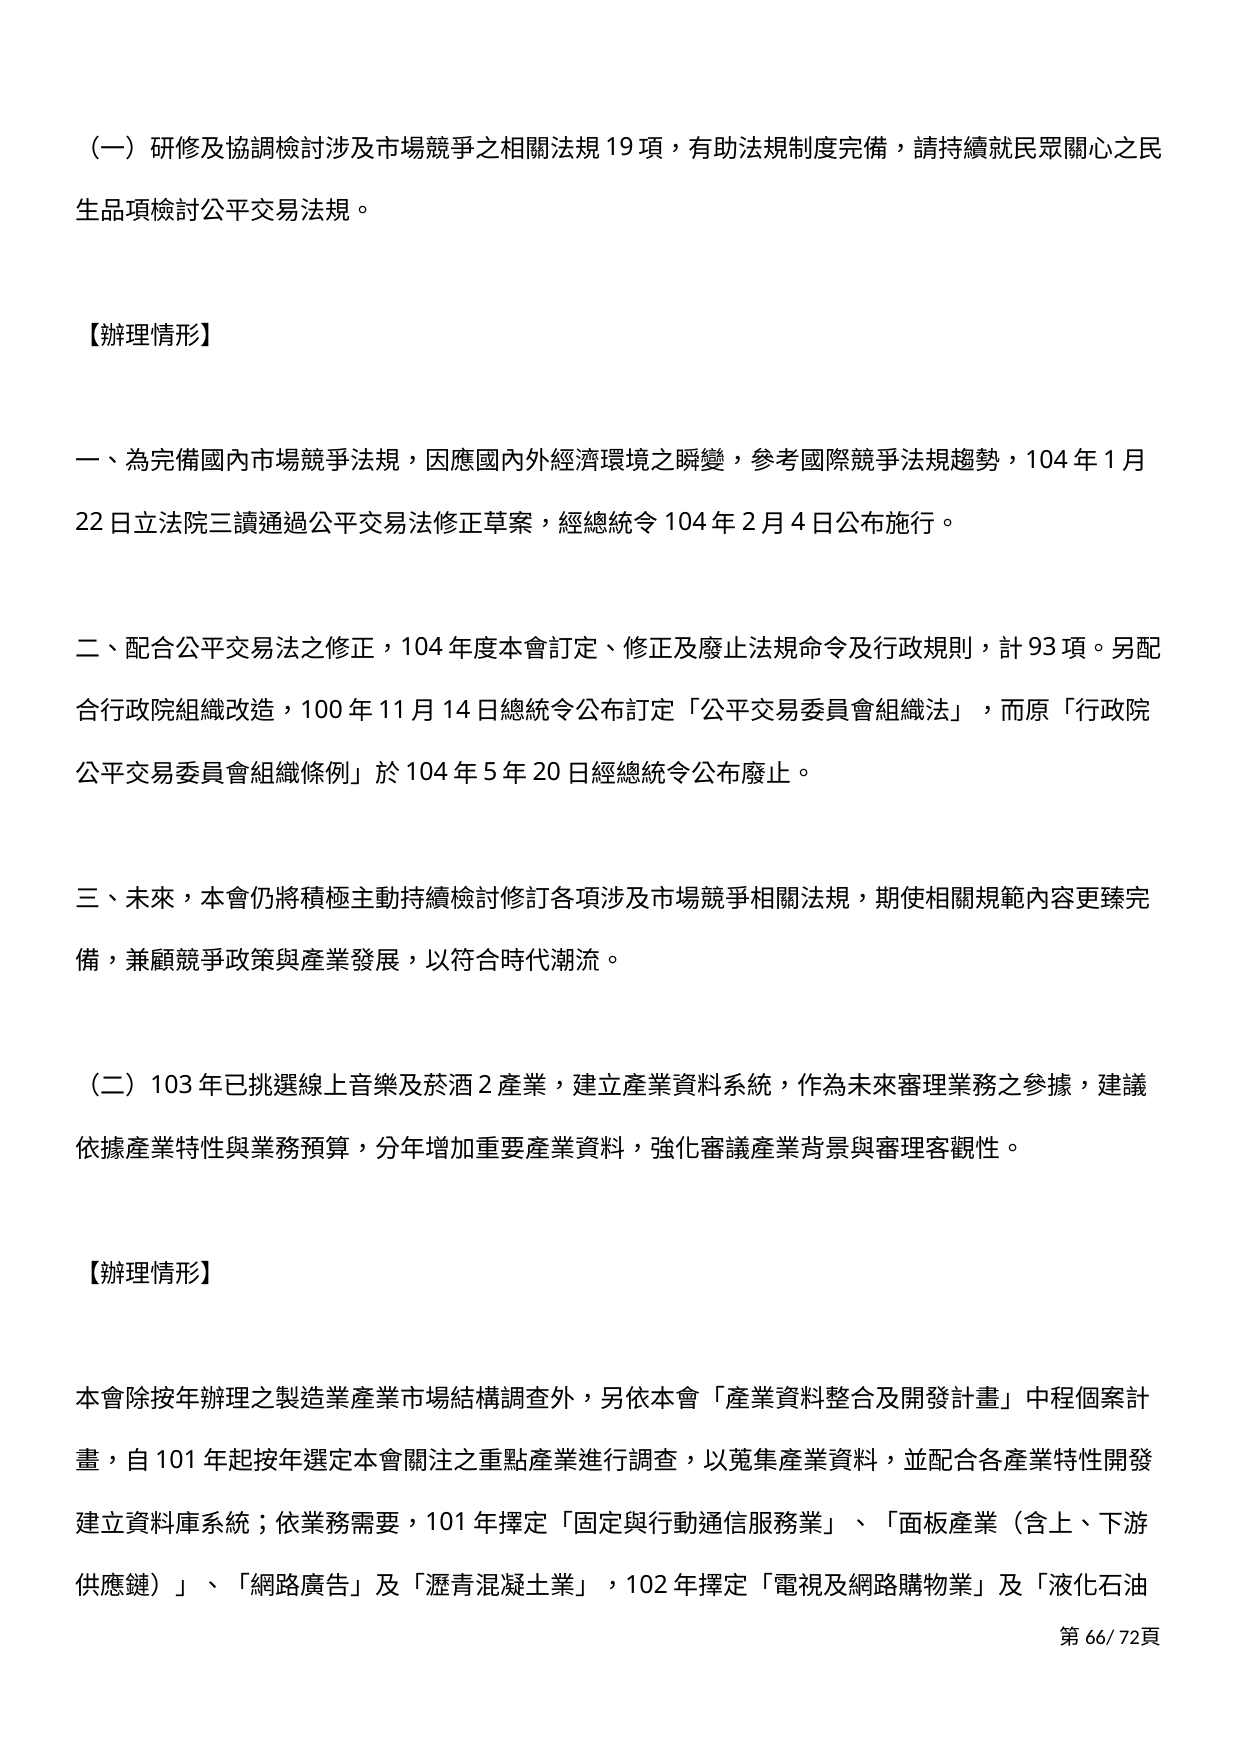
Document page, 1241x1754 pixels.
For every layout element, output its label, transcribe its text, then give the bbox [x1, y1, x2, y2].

text 三、未來，本會仍將積極主動持續檢討修訂各項涉及市場競爭相關法規，期使相關規範內容更臻完備，兼顧競爭政策與產業發展，以符合時代潮流。 [75, 854, 1165, 979]
text 【辦理情形】 [75, 292, 1165, 354]
text 本會除按年辦理之製造業產業市場結構調查外，另依本會「產業資料整合及開發計畫」中程個案計畫，自101年起按年選定本會關注之重點產業進行調查，以蒐集產業資料，並配合各產業特性開發建立資料庫系統；依業務需要，101年擇定「固定與行動通信服務業」、「面板產業（含上、下游供應鏈）」、「網路廣告」及「瀝青混凝土業」，102年擇定「電視及網路購物業」及「液化石油 [75, 1354, 1165, 1604]
text （二）103年已挑選線上音樂及菸酒2產業，建立產業資料系統，作為未來審理業務之參據，建議依據產業特性與業務預算，分年增加重要產業資料，強化審議產業背景與審理客觀性。 [75, 1042, 1165, 1167]
text 一、為完備國內市場競爭法規，因應國內外經濟環境之瞬變，參考國際競爭法規趨勢，104年1月22日立法院三讀通過公平交易法修正草案，經總統令104年2月4日公布施行。 [75, 417, 1165, 542]
text （一）研修及協調檢討涉及市場競爭之相關法規19項，有助法規制度完備，請持續就民眾關心之民生品項檢討公平交易法規。 [75, 104, 1165, 229]
text 二、配合公平交易法之修正，104年度本會訂定、修正及廢止法規命令及行政規則，計93項。另配合行政院組織改造，100年11月14日總統令公布訂定「公平交易委員會組織法」，而原「行政院公平交易委員會組織條例」於104年5年20日經總統令公布廢止。 [75, 604, 1165, 792]
text 【辦理情形】 [75, 1229, 1165, 1292]
